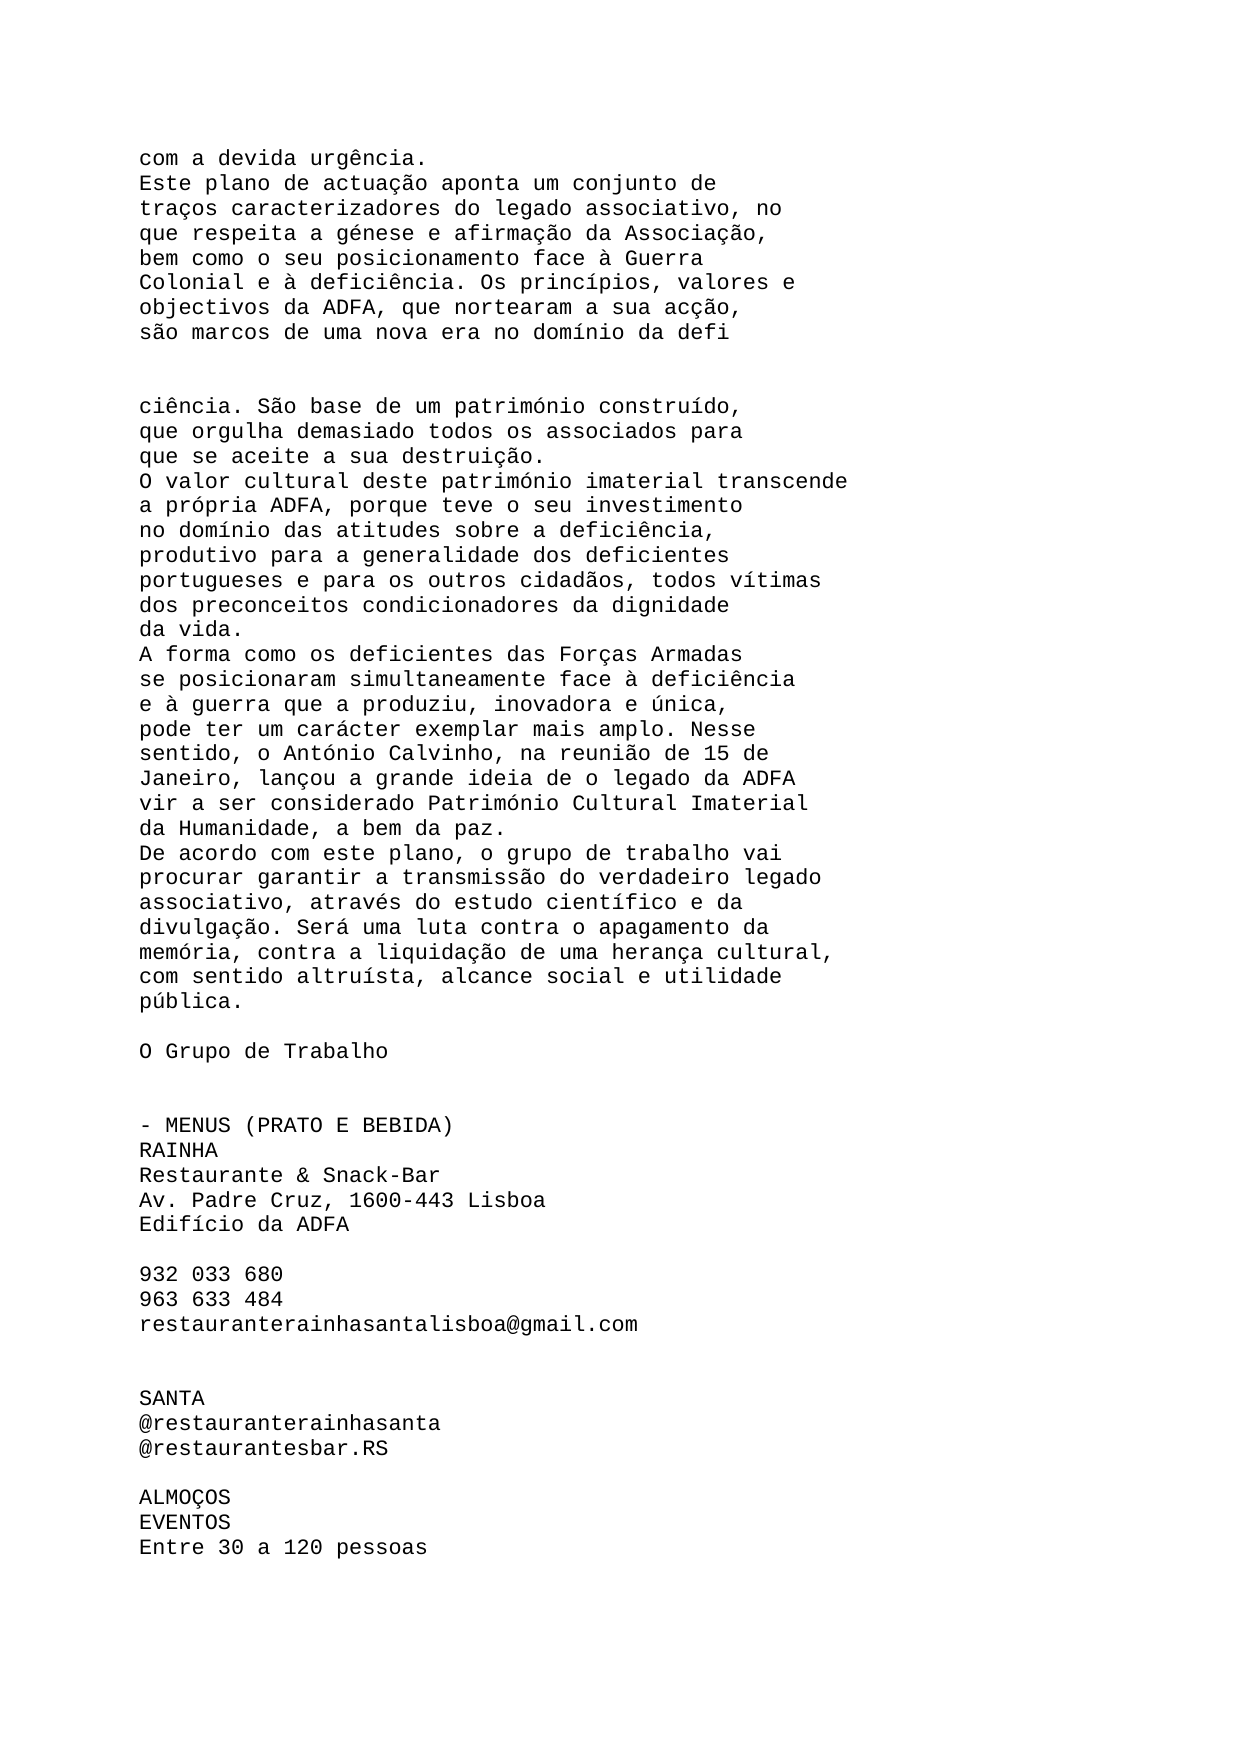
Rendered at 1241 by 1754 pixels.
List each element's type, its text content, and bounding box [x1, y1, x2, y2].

text SANTA [139, 1387, 1101, 1412]
text sentido, o António Calvinho, na reunião de 15 de [139, 743, 1101, 767]
text portugueses e para os outros cidadãos, todos vítimas [139, 569, 1101, 594]
text Entre 30 a 120 pessoas [139, 1536, 1101, 1561]
text com sentido altruísta, alcance social e utilidade [139, 966, 1101, 991]
text 963 633 484 [139, 1288, 1101, 1313]
text Restaurante & Snack-Bar [139, 1164, 1101, 1189]
text @restaurantesbar.RS [139, 1437, 1101, 1462]
text Av. Padre Cruz, 1600-443 Lisboa [139, 1189, 1101, 1214]
text traços caracterizadores do legado associativo, no [139, 197, 1101, 222]
text são marcos de uma nova era no domínio da defi [139, 321, 1101, 346]
text bem como o seu posicionamento face à Guerra [139, 247, 1101, 272]
text com a devida urgência. [139, 148, 1101, 172]
text pública. [139, 991, 1101, 1015]
text associativo, através do estudo científico e da [139, 891, 1101, 916]
text O valor cultural deste património imaterial transcende [139, 470, 1101, 495]
text que orgulha demasiado todos os associados para [139, 420, 1101, 445]
text se posicionaram simultaneamente face à deficiência [139, 668, 1101, 693]
text divulgação. Será uma luta contra o apagamento da [139, 916, 1101, 941]
text que se aceite a sua destruição. [139, 445, 1101, 470]
text restauranterainhasantalisboa@gmail.com [139, 1313, 1101, 1338]
text memória, contra a liquidação de uma herança cultural, [139, 941, 1101, 966]
text EVENTOS [139, 1511, 1101, 1536]
text 932 033 680 [139, 1263, 1101, 1288]
text Colonial e à deficiência. Os princípios, valores e [139, 272, 1101, 296]
text - MENUS (PRATO E BEBIDA) [139, 1114, 1101, 1139]
text @restauranterainhasanta [139, 1412, 1101, 1437]
text que respeita a génese e afirmação da Associação, [139, 222, 1101, 247]
text Edifício da ADFA [139, 1214, 1101, 1238]
text ALMOÇOS [139, 1486, 1101, 1511]
text procurar garantir a transmissão do verdadeiro legado [139, 867, 1101, 891]
text O Grupo de Trabalho [139, 1040, 1101, 1065]
text dos preconceitos condicionadores da dignidade [139, 594, 1101, 619]
text objectivos da ADFA, que nortearam a sua acção, [139, 296, 1101, 321]
text a própria ADFA, porque teve o seu investimento [139, 495, 1101, 519]
text da vida. [139, 619, 1101, 643]
text vir a ser considerado Património Cultural Imaterial [139, 792, 1101, 817]
text De acordo com este plano, o grupo de trabalho vai [139, 842, 1101, 867]
text A forma como os deficientes das Forças Armadas [139, 643, 1101, 668]
text produtivo para a generalidade dos deficientes [139, 544, 1101, 569]
text no domínio das atitudes sobre a deficiência, [139, 519, 1101, 544]
text pode ter um carácter exemplar mais amplo. Nesse [139, 718, 1101, 743]
text RAINHA [139, 1139, 1101, 1164]
text da Humanidade, a bem da paz. [139, 817, 1101, 842]
text Este plano de actuação aponta um conjunto de [139, 172, 1101, 197]
text e à guerra que a produziu, inovadora e única, [139, 693, 1101, 718]
text ciência. São base de um património construído, [139, 396, 1101, 420]
text Janeiro, lançou a grande ideia de o legado da ADFA [139, 767, 1101, 792]
